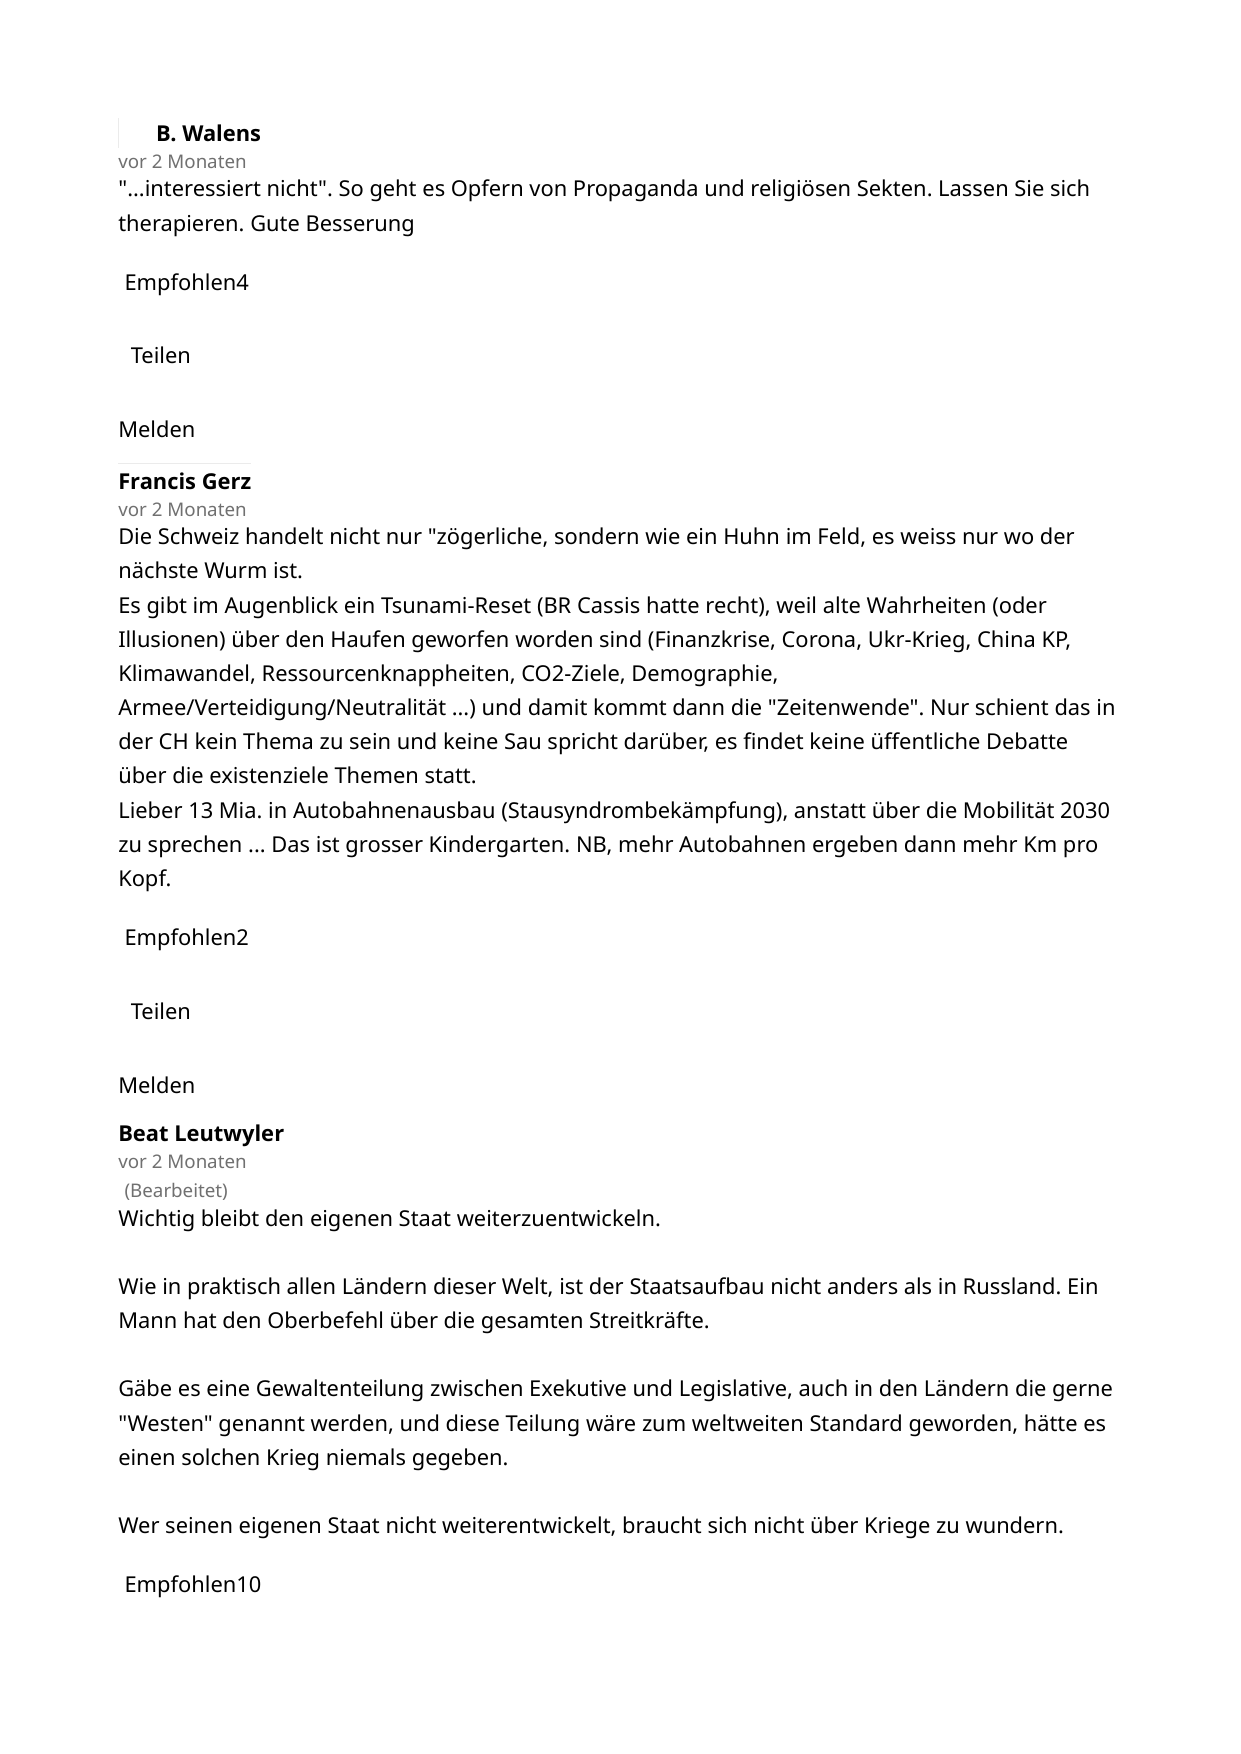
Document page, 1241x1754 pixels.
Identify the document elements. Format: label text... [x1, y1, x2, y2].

text Melden [118, 414, 1122, 444]
text vor 2 Monaten [118, 1148, 1122, 1174]
text vor 2 Monaten [118, 148, 1122, 173]
text Teilen [131, 996, 1122, 1026]
text vor 2 Monaten [118, 496, 1122, 521]
text Melden [118, 1070, 1122, 1099]
text Die Schweiz handelt nicht nur "zögerliche, sondern wie ein Huhn im Feld, es weiss nur wo der nächste Wurm ist. Es gibt im Augenblick ein Tsunami-Reset (BR Cassis hatte recht), weil alte Wahrheiten (oder Illusionen) über den Haufen geworfen worden sind (Finanzkrise, Corona, Ukr-Krieg, China KP, Klimawandel, Ressourcenknappheiten, CO2-Ziele, Demographie, Armee/Verteidigung/Neutralität ...) und damit kommt dann die "Zeitenwende". Nur schient das in der CH kein Thema zu sein und keine Sau spricht darüber, es findet keine üffentliche Debatte über die existenziele Themen statt. Lieber 13 Mia. in Autobahnenausbau (Stausyndrombekämpfung), anstatt über die Mobilität 2030 zu sprechen ... Das ist grosser Kindergarten. NB, mehr Autobahnen ergeben dann mehr Km pro Kopf. [118, 521, 1122, 893]
text Wichtig bleibt den eigenen Staat weiterzuentwickeln. Wie in praktisch allen Ländern dieser Welt, ist der Staatsaufbau nicht anders als in Russland. Ein Mann hat den Oberbefehl über die gesamten Streitkräfte. Gäbe es eine Gewaltenteilung zwischen Exekutive und Legislative, auch in den Ländern die gerne "Westen" genannt werden, und diese Teilung wäre zum weltweiten Standard geworden, hätte es einen solchen Krieg niemals gegeben. Wer seinen eigenen Staat nicht weiterentwickelt, braucht sich nicht über Kriege zu wundern. [118, 1202, 1122, 1540]
text B. Walens [119, 118, 1109, 148]
text Francis Gerz [118, 463, 1109, 496]
text "...interessiert nicht". So geht es Opfern von Propaganda und religiösen Sekten. Lassen Sie sich therapieren. Gute Besserung [118, 173, 1122, 237]
text (Bearbeitet) [118, 1174, 1122, 1202]
text Teilen [131, 341, 1122, 370]
text Beat Leutwyler [118, 1118, 1109, 1148]
text Empfohlen4 [124, 267, 1122, 297]
text Empfohlen2 [124, 922, 1122, 952]
text Empfohlen10 [124, 1569, 1122, 1599]
